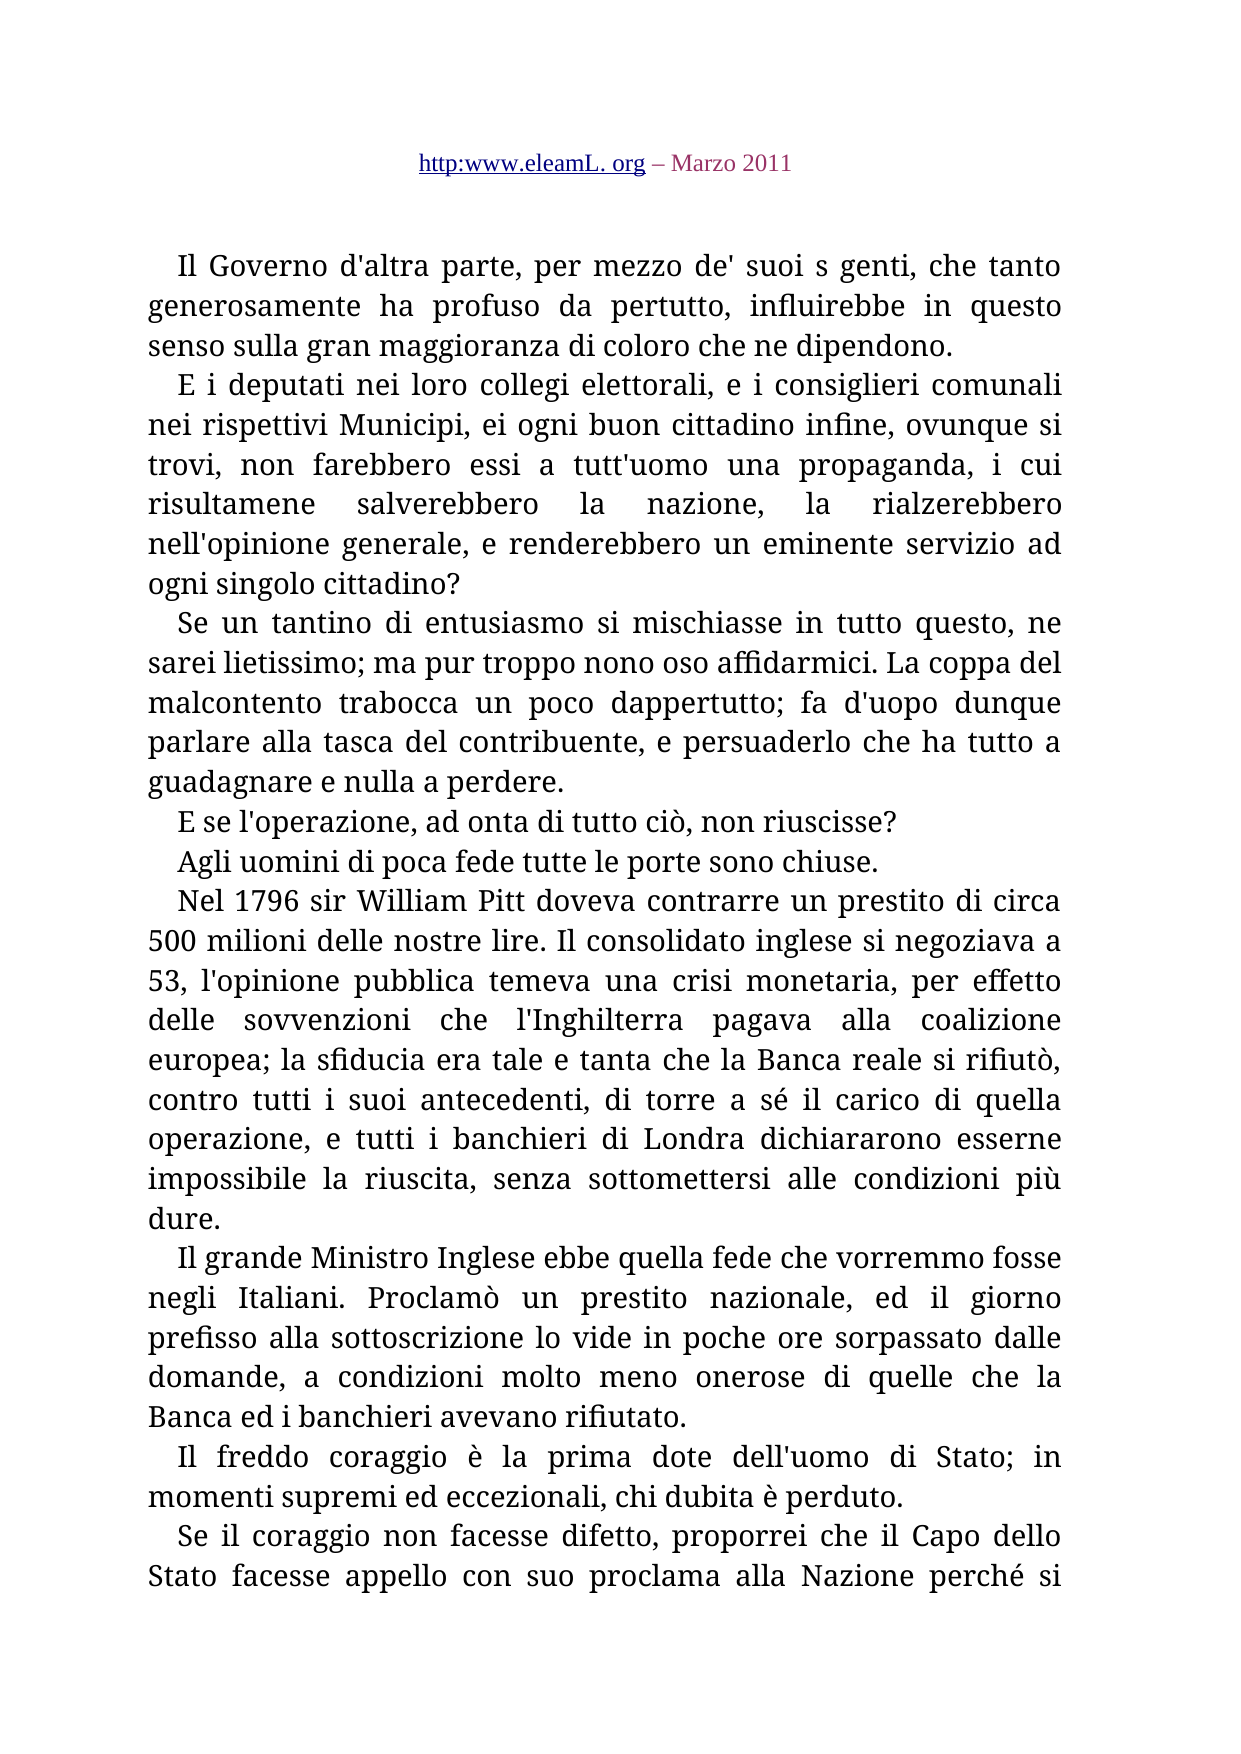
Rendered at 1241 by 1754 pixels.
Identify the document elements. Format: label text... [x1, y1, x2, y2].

text Il grande Ministro Inglese ebbe quella fede che vorremmo fosse negli Italiani. Proclamò un prestito nazionale, ed il giorno prefisso alla sottoscrizione lo vide in poche ore sorpassato dalle domande, a condizioni molto meno onerose di quelle che la Banca ed i banchieri avevano rifiutato. [148, 1238, 1063, 1436]
text E se l'operazione, ad onta di tutto ciò, non riuscisse? [148, 801, 1063, 841]
text Se il coraggio non facesse difetto, proporrei che il Capo dello Stato facesse appello con suo proclama alla Nazione perché si [148, 1516, 1063, 1595]
text Agli uomini di poca fede tutte le porte sono chiuse. [148, 841, 1063, 881]
text Il Governo d'altra parte, per mezzo de' suoi s genti, che tanto generosamente ha profuso da pertutto, influirebbe in questo senso sulla gran maggioranza di coloro che ne dipendono. [148, 246, 1063, 364]
text Il freddo coraggio è la prima dote dell'uomo di Stato; in momenti supremi ed eccezionali, chi dubita è perduto. [148, 1436, 1063, 1516]
text E i deputati nei loro collegi elettorali, e i consiglieri comunali nei rispettivi Municipi, ei ogni buon cittadino infine, ovunque si trovi, non farebbero essi a tutt'uomo una propaganda, i cui risultamene salverebbero la nazione, la rialzerebbero nell'opinione generale, e renderebbero un eminente servizio ad ogni singolo cittadino? [148, 364, 1063, 603]
text Nel 1796 sir William Pitt doveva contrarre un prestito di circa 500 milioni delle nostre lire. Il consolidato inglese si negoziava a 53, l'opinione pubblica temeva una crisi monetaria, per effetto delle sovvenzioni che l'Inghilterra pagava alla coalizione europea; la sfiducia era tale e tanta che la Banca reale si rifiutò, contro tutti i suoi antecedenti, di torre a sé il carico di quella operazione, e tutti i banchieri di Londra dichiararono esserne impossibile la riuscita, senza sottomettersi alle condizioni più dure. [148, 881, 1063, 1238]
text Se un tantino di entusiasmo si mischiasse in tutto questo, ne sarei lietissimo; ma pur troppo nono oso affidarmici. La coppa del malcontento trabocca un poco dappertutto; fa d'uopo dunque parlare alla tasca del contribuente, e persuaderlo che ha tutto a guadagnare e nulla a perdere. [148, 603, 1063, 801]
